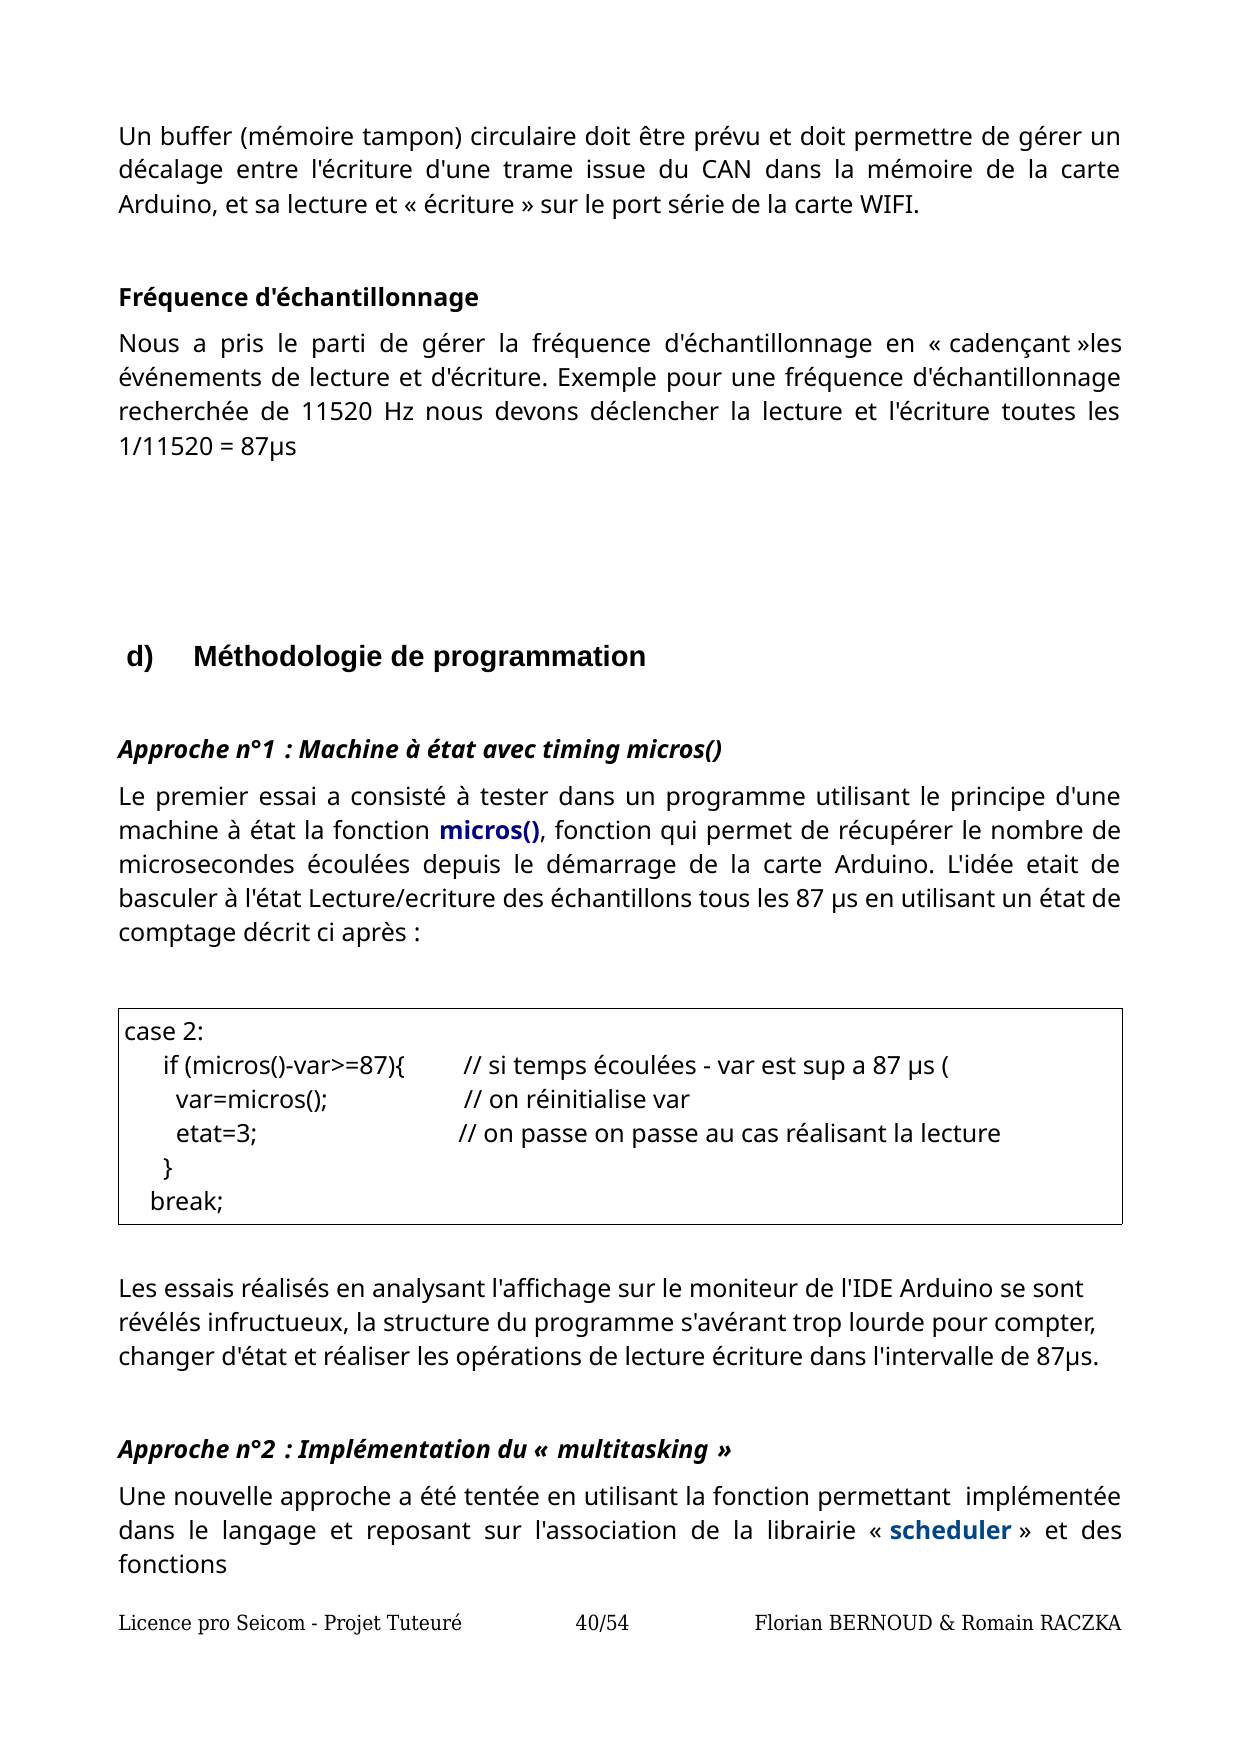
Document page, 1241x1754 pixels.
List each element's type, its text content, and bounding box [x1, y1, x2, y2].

text Nous a pris le parti de gérer la fréquence d'échantillonnage en « cadençant »les événements de lecture et d'écriture. Exemple pour une fréquence d'échantillonnage recherchée de 11520 Hz nous devons déclencher la lecture et l'écriture toutes les 1/11520 = 87µs [118, 326, 1122, 462]
text Le premier essai a consisté à tester dans un programme utilisant le principe d'une machine à état la fonction micros(), fonction qui permet de récupérer le nombre de microsecondes écoulées depuis le démarrage de la carte Arduino. L'idée etait de basculer à l'état Lecture/ecriture des échantillons tous les 87 µs en utilisant un état de comptage décrit ci après : [118, 778, 1122, 949]
text Fréquence d'échantillonnage [118, 279, 1122, 313]
table_header case 2: if (micros()-var>=87){ // si temps écoulées - var est sup a 87 µs ( var=micros(); // on réinitialise var etat=3; // on passe on passe au cas réalisant la lecture } break; [119, 1009, 1122, 1224]
text Une nouvelle approche a été tentée en utilisant la fonction permettant implémentée dans le langage et reposant sur l'association de la librairie « scheduler » et des fonctions [118, 1478, 1122, 1581]
text Approche n°2 : Implémentation du « multitasking » [118, 1432, 1122, 1466]
text Approche n°1 : Machine à état avec timing micros() [118, 732, 1122, 766]
text Un buffer (mémoire tampon) circulaire doit être prévu et doit permettre de gérer un décalage entre l'écriture d'une trame issue du CAN dans la mémoire de la carte Arduino, et sa lecture et « écriture » sur le port série de la carte WIFI. [118, 118, 1122, 220]
text Les essais réalisés en analysant l'affichage sur le moniteur de l'IDE Arduino se sont révélés infructueux, la structure du programme s'avérant trop lourde pour compter, changer d'état et réaliser les opérations de lecture écriture dans l'intervalle de 87µs. [118, 1271, 1122, 1373]
subtitle Méthodologie de programmation [118, 639, 1122, 673]
